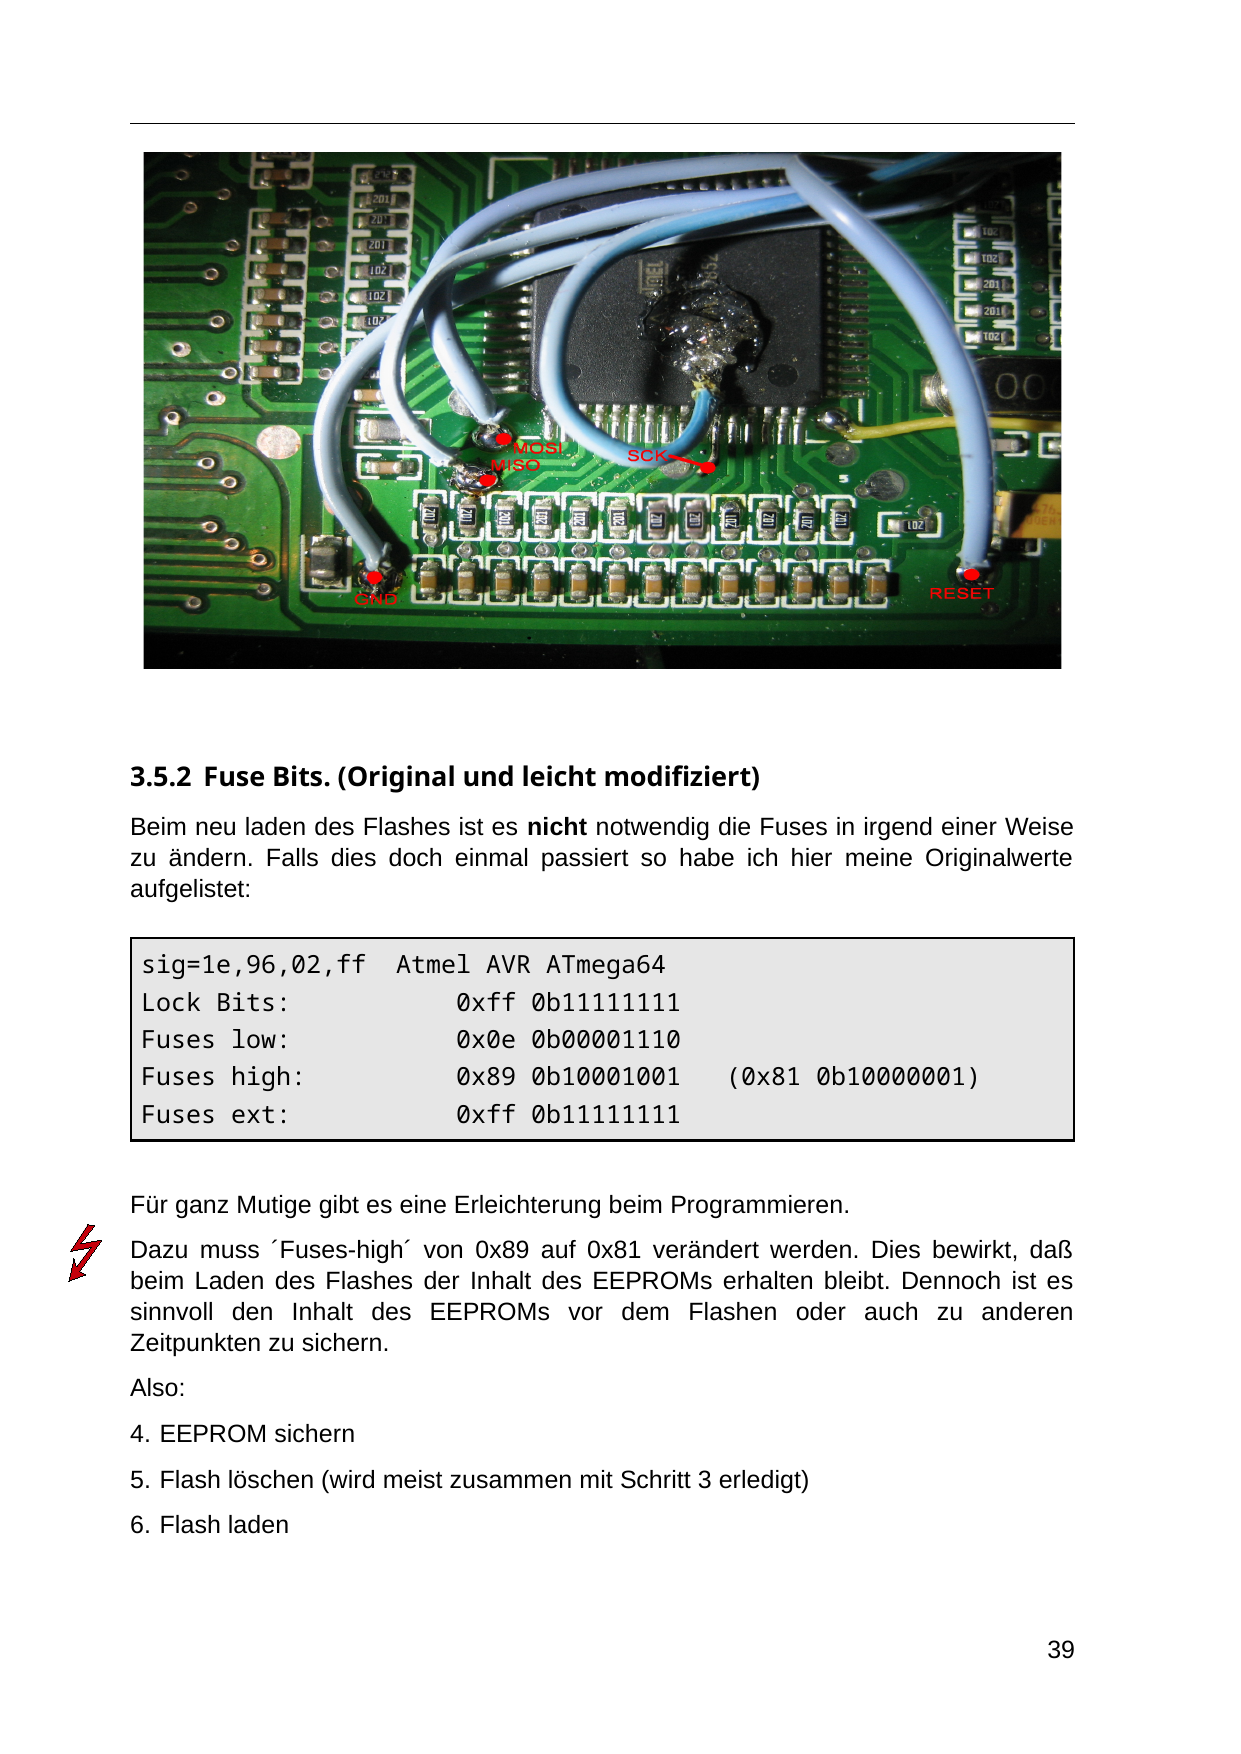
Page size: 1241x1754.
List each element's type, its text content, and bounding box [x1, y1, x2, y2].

list Flash laden [130, 1511, 1075, 1539]
text Fuses low: 0x0e 0b00001110 [132, 1011, 1073, 1048]
list EEPROM sichern [130, 1420, 1075, 1448]
text Fuses high: 0x89 0b10001001 (0x81 0b10000001) [132, 1048, 1073, 1086]
text Dazu muss ´Fuses-high´ von 0x89 auf 0x81 verändert werden. Dies bewirkt, daß beim Laden des Flashes der Inhalt des EEPROMs erhalten bleibt. Dennoch ist es sinnvoll den Inhalt des EEPROMs vor dem Flashen oder auch zu anderen Zeitpunkten zu sichern. [130, 1236, 1075, 1357]
text Also: [130, 1374, 1075, 1402]
text sig=1e,96,02,ff Atmel AVR ATmega64 [132, 939, 1073, 974]
subtitle Fuse Bits. (Original und leicht modifiziert) [130, 758, 1075, 795]
text Fuses ext: 0xff 0b11111111 [132, 1086, 1073, 1139]
text Beim neu laden des Flashes ist es nicht notwendig die Fuses in irgend einer Weise zu ändern. Falls dies doch einmal passiert so habe ich hier meine Originalwerte aufgelistet: [130, 813, 1075, 902]
text Lock Bits: 0xff 0b11111111 [132, 974, 1073, 1011]
picture [143, 152, 1062, 669]
text Für ganz Mutige gibt es eine Erleichterung beim Programmieren. [130, 1191, 1075, 1219]
list Flash löschen (wird meist zusammen mit Schritt 3 erledigt) [130, 1466, 1075, 1494]
